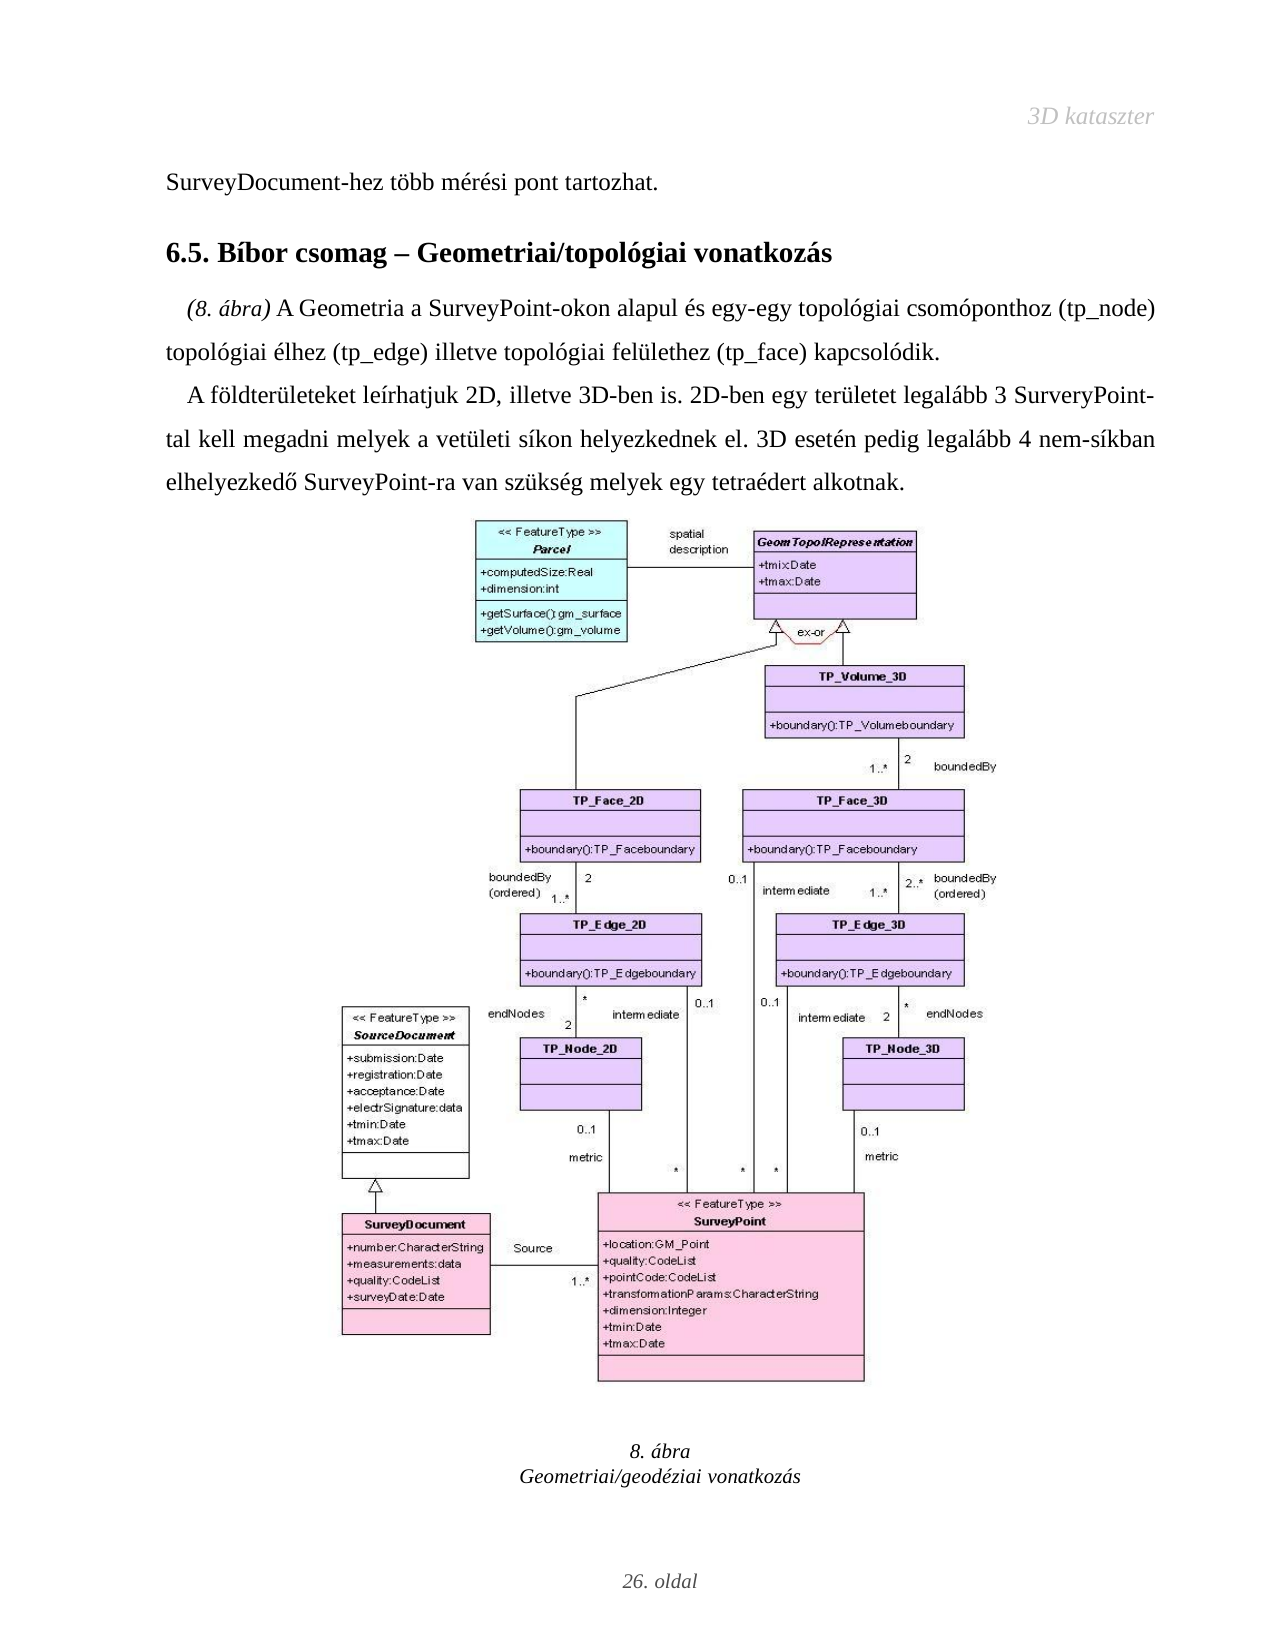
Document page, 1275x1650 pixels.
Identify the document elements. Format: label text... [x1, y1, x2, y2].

subtitle Bíbor csomag – Geometriai/topológiai vonatkozás [166, 236, 1156, 269]
text Geometriai/geodéziai vonatkozás [166, 1463, 1156, 1487]
text 8. ábra [166, 1439, 1156, 1463]
text SurveyDocument-hez több mérési pont tartozhat. [166, 167, 1156, 196]
picture [186, 510, 1025, 1425]
text A földterületeket leírhatjuk 2D, illetve 3D-ben is. 2D-ben egy területet legalább 3 SurveryPoint-tal kell megadni melyek a vetületi síkon helyezkednek el. 3D esetén pedig legalább 4 nem-síkban elhelyezkedő SurveyPoint-ra van szükség melyek egy tetraédert alkotnak. [166, 380, 1156, 496]
text (8. ábra) A Geometria a SurveyPoint-okon alapul és egy-egy topológiai csomóponthoz (tp_node) topológiai élhez (tp_edge) illetve topológiai felülethez (tp_face) kapcsolódik. [166, 293, 1156, 366]
